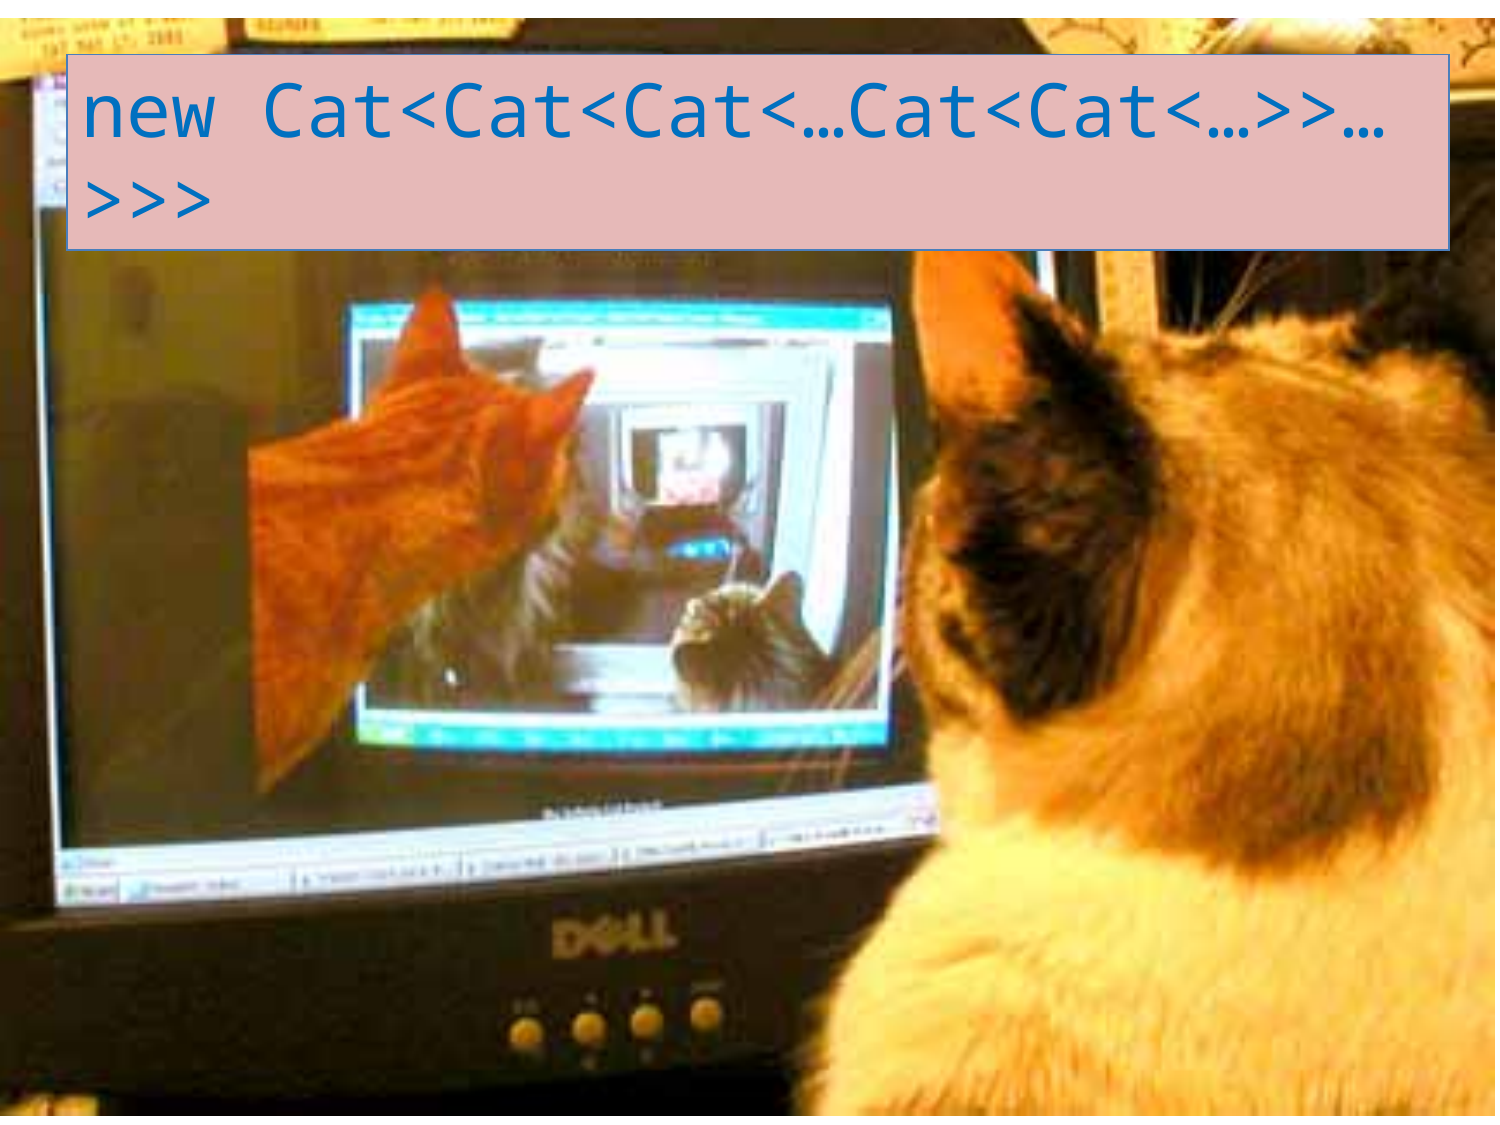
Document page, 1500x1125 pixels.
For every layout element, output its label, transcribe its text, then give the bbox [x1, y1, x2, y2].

picture [0, 18, 1495, 1116]
text_box new Cat<Cat<Cat<…Cat<Cat<…>>…>>> [66, 54, 1449, 251]
